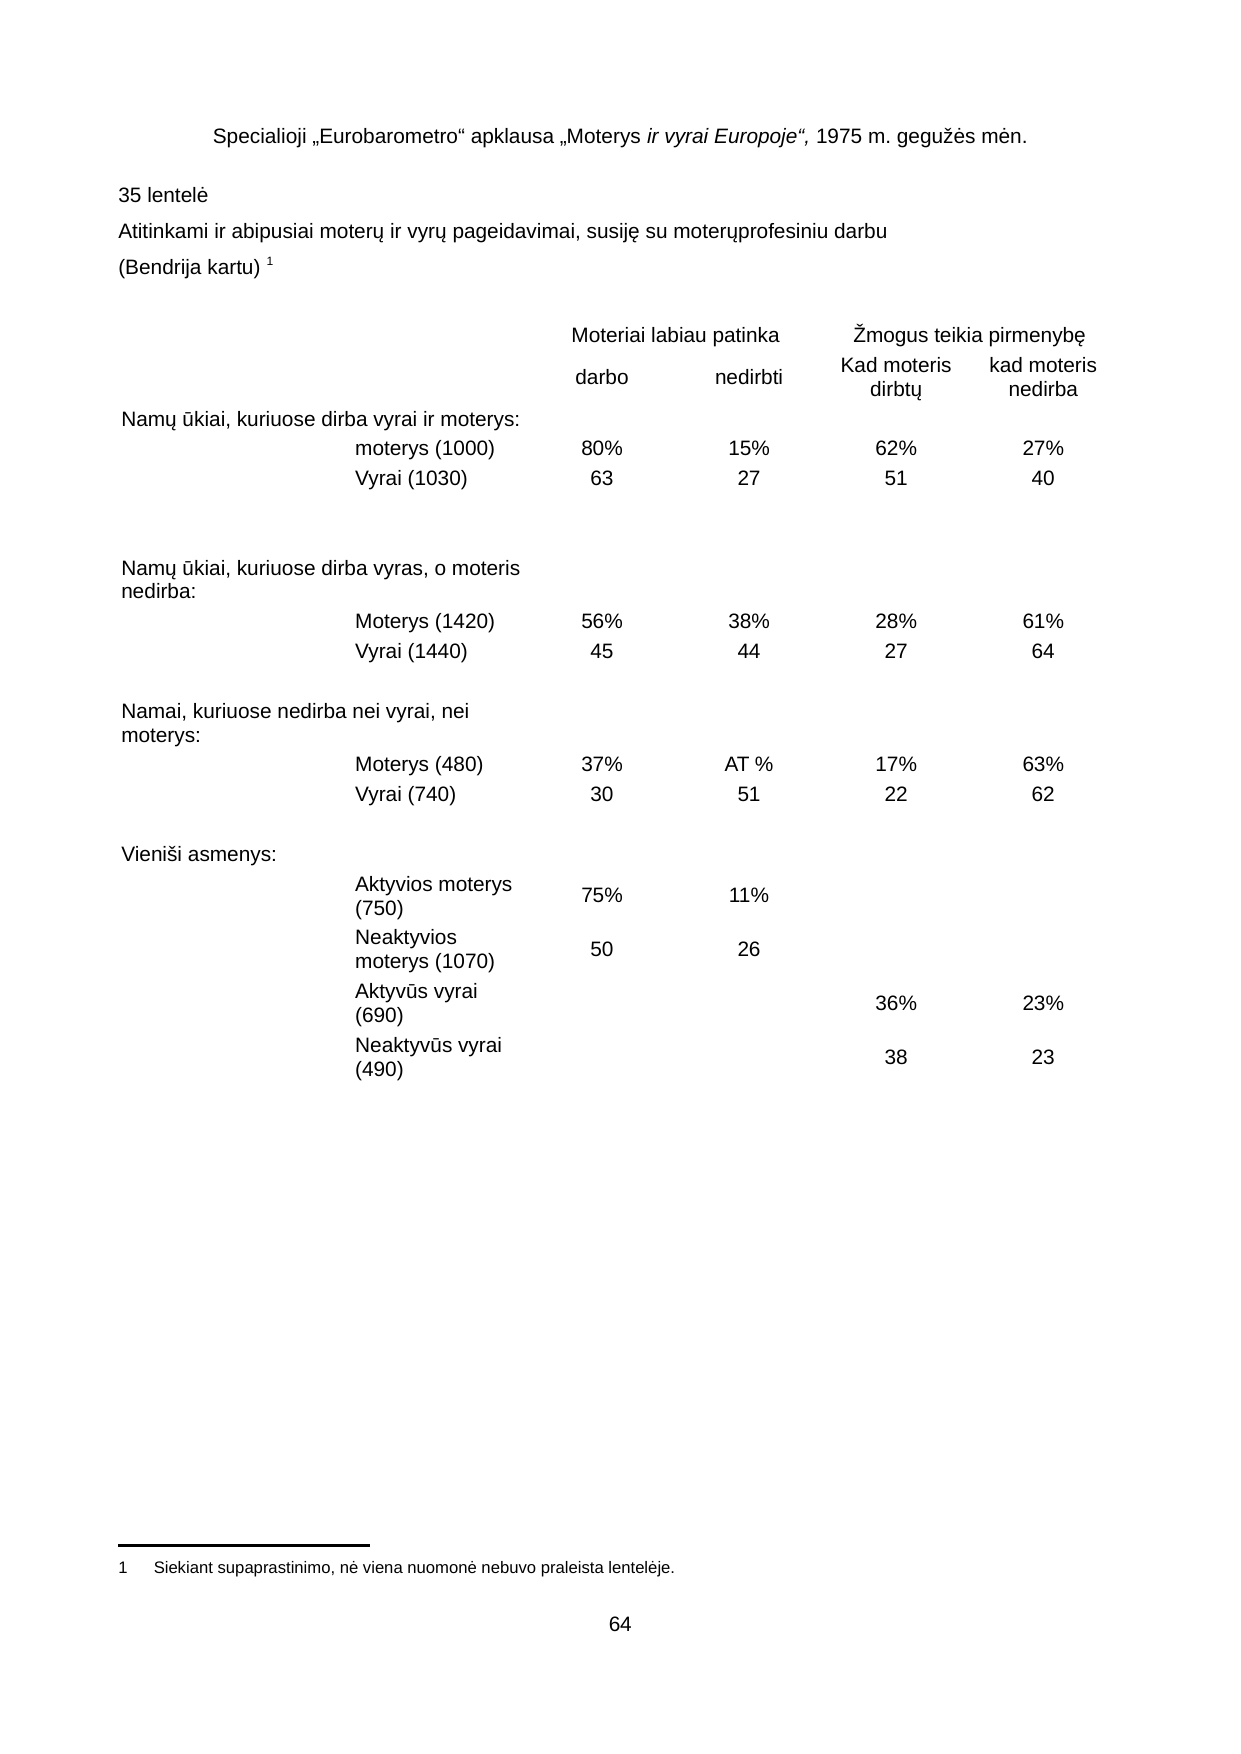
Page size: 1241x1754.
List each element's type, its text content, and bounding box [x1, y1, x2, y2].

table_cell Namai, kuriuose nedirba nei vyrai, nei moterys: [118, 696, 528, 749]
table_cell [823, 809, 969, 839]
table_cell [352, 809, 528, 839]
table_cell 80% [528, 433, 675, 463]
table_cell [823, 404, 969, 433]
table_cell 37% [528, 749, 675, 779]
table_cell Vyrai (740) [352, 779, 528, 809]
table_cell [352, 350, 528, 403]
table_cell Vyrai (1440) [352, 636, 528, 666]
table_cell [675, 839, 822, 868]
table_cell 27% [970, 433, 1117, 463]
table_cell [118, 433, 352, 463]
table_cell 75% [528, 869, 675, 922]
table_cell [970, 922, 1117, 976]
table_header Žmogus teikia pirmenybę [823, 320, 1117, 350]
table_cell [528, 493, 675, 523]
table_cell [823, 493, 969, 523]
table_cell [675, 666, 822, 696]
table_cell [118, 523, 352, 552]
table_cell [528, 976, 675, 1030]
text 35 lentelė [118, 183, 1122, 207]
table_cell [675, 696, 822, 749]
table_cell [528, 523, 675, 552]
table_cell 51 [823, 463, 969, 493]
table_cell 27 [675, 463, 822, 493]
table_cell [118, 809, 352, 839]
table_cell 44 [675, 636, 822, 666]
table_cell 30 [528, 779, 675, 809]
table_cell 61% [970, 606, 1117, 636]
table_cell Aktyvūs vyrai (690) [352, 976, 528, 1030]
table_cell [970, 839, 1117, 868]
table_cell [970, 869, 1117, 922]
table_cell [970, 523, 1117, 552]
table_cell [352, 666, 528, 696]
table_cell [675, 1030, 822, 1083]
table_cell [970, 553, 1117, 606]
table_cell [528, 404, 675, 433]
table_cell 64 [970, 636, 1117, 666]
table_cell darbo [528, 350, 675, 403]
table_cell 23% [970, 976, 1117, 1030]
table_cell [528, 839, 675, 868]
table_cell [118, 976, 352, 1030]
table_cell 27 [823, 636, 969, 666]
table_cell 36% [823, 976, 969, 1030]
table_cell [118, 606, 352, 636]
table_cell [118, 636, 352, 666]
table_cell [675, 493, 822, 523]
table_header [352, 320, 528, 350]
table_cell [118, 666, 352, 696]
table_cell [823, 839, 969, 868]
table_cell [118, 779, 352, 809]
table_cell [970, 666, 1117, 696]
table_cell 50 [528, 922, 675, 976]
table_cell 11% [675, 869, 822, 922]
table_cell [528, 809, 675, 839]
table_cell [352, 523, 528, 552]
table_cell 22 [823, 779, 969, 809]
table_cell Namų ūkiai, kuriuose dirba vyrai ir moterys: [118, 404, 528, 433]
table_cell [528, 696, 675, 749]
table_cell 17% [823, 749, 969, 779]
table_cell 62% [823, 433, 969, 463]
table_cell [675, 523, 822, 552]
table_cell [118, 493, 352, 523]
table_cell 63 [528, 463, 675, 493]
table_cell 38 [823, 1030, 969, 1083]
table_cell [118, 869, 352, 922]
table_cell [675, 553, 822, 606]
table_cell nedirbti [675, 350, 822, 403]
table_cell [970, 404, 1117, 433]
table_cell Moterys (480) [352, 749, 528, 779]
table_cell [118, 749, 352, 779]
table_cell 26 [675, 922, 822, 976]
table_cell [675, 404, 822, 433]
table_cell 15% [675, 433, 822, 463]
table_cell [118, 922, 352, 976]
table_cell Moterys (1420) [352, 606, 528, 636]
text Atitinkami ir abipusiai moterų ir vyrų pageidavimai, susiję su moterųprofesiniu darbu [118, 219, 1122, 243]
table_cell Neaktyvios moterys (1070) [352, 922, 528, 976]
table_cell 40 [970, 463, 1117, 493]
table_cell Namų ūkiai, kuriuose dirba vyras, o moteris nedirba: [118, 553, 528, 606]
table_cell [823, 553, 969, 606]
table_cell 28% [823, 606, 969, 636]
table_cell Kad moteris dirbtų [823, 350, 969, 403]
table_cell [970, 696, 1117, 749]
table_cell Vieniši asmenys: [118, 839, 528, 868]
table_cell [823, 922, 969, 976]
table_cell 51 [675, 779, 822, 809]
table_cell 23 [970, 1030, 1117, 1083]
table_cell [675, 976, 822, 1030]
table_cell 62 [970, 779, 1117, 809]
text Siekiant supaprastinimo, nė viena nuomonė nebuvo praleista lentelėje. [118, 1557, 1122, 1577]
table_cell [528, 1030, 675, 1083]
table_cell [528, 666, 675, 696]
table_cell Neaktyvūs vyrai (490) [352, 1030, 528, 1083]
table_cell 38% [675, 606, 822, 636]
table_cell [352, 493, 528, 523]
table_cell [823, 666, 969, 696]
table_cell [118, 350, 352, 403]
table_cell moterys (1000) [352, 433, 528, 463]
table_cell [823, 696, 969, 749]
table_cell AT % [675, 749, 822, 779]
table_cell kad moteris nedirba [970, 350, 1117, 403]
table_cell 63% [970, 749, 1117, 779]
table_cell [118, 463, 352, 493]
table_cell 45 [528, 636, 675, 666]
table_cell Aktyvios moterys (750) [352, 869, 528, 922]
table_cell [528, 553, 675, 606]
table_cell 56% [528, 606, 675, 636]
table_cell [970, 493, 1117, 523]
table_header [118, 320, 352, 350]
table_cell [118, 1030, 352, 1083]
table_header Moteriai labiau patinka [528, 320, 822, 350]
table_cell [823, 523, 969, 552]
text (Bendrija kartu) [118, 254, 1122, 278]
table_cell [970, 809, 1117, 839]
table_cell [823, 869, 969, 922]
table_cell Vyrai (1030) [352, 463, 528, 493]
table_cell [675, 809, 822, 839]
